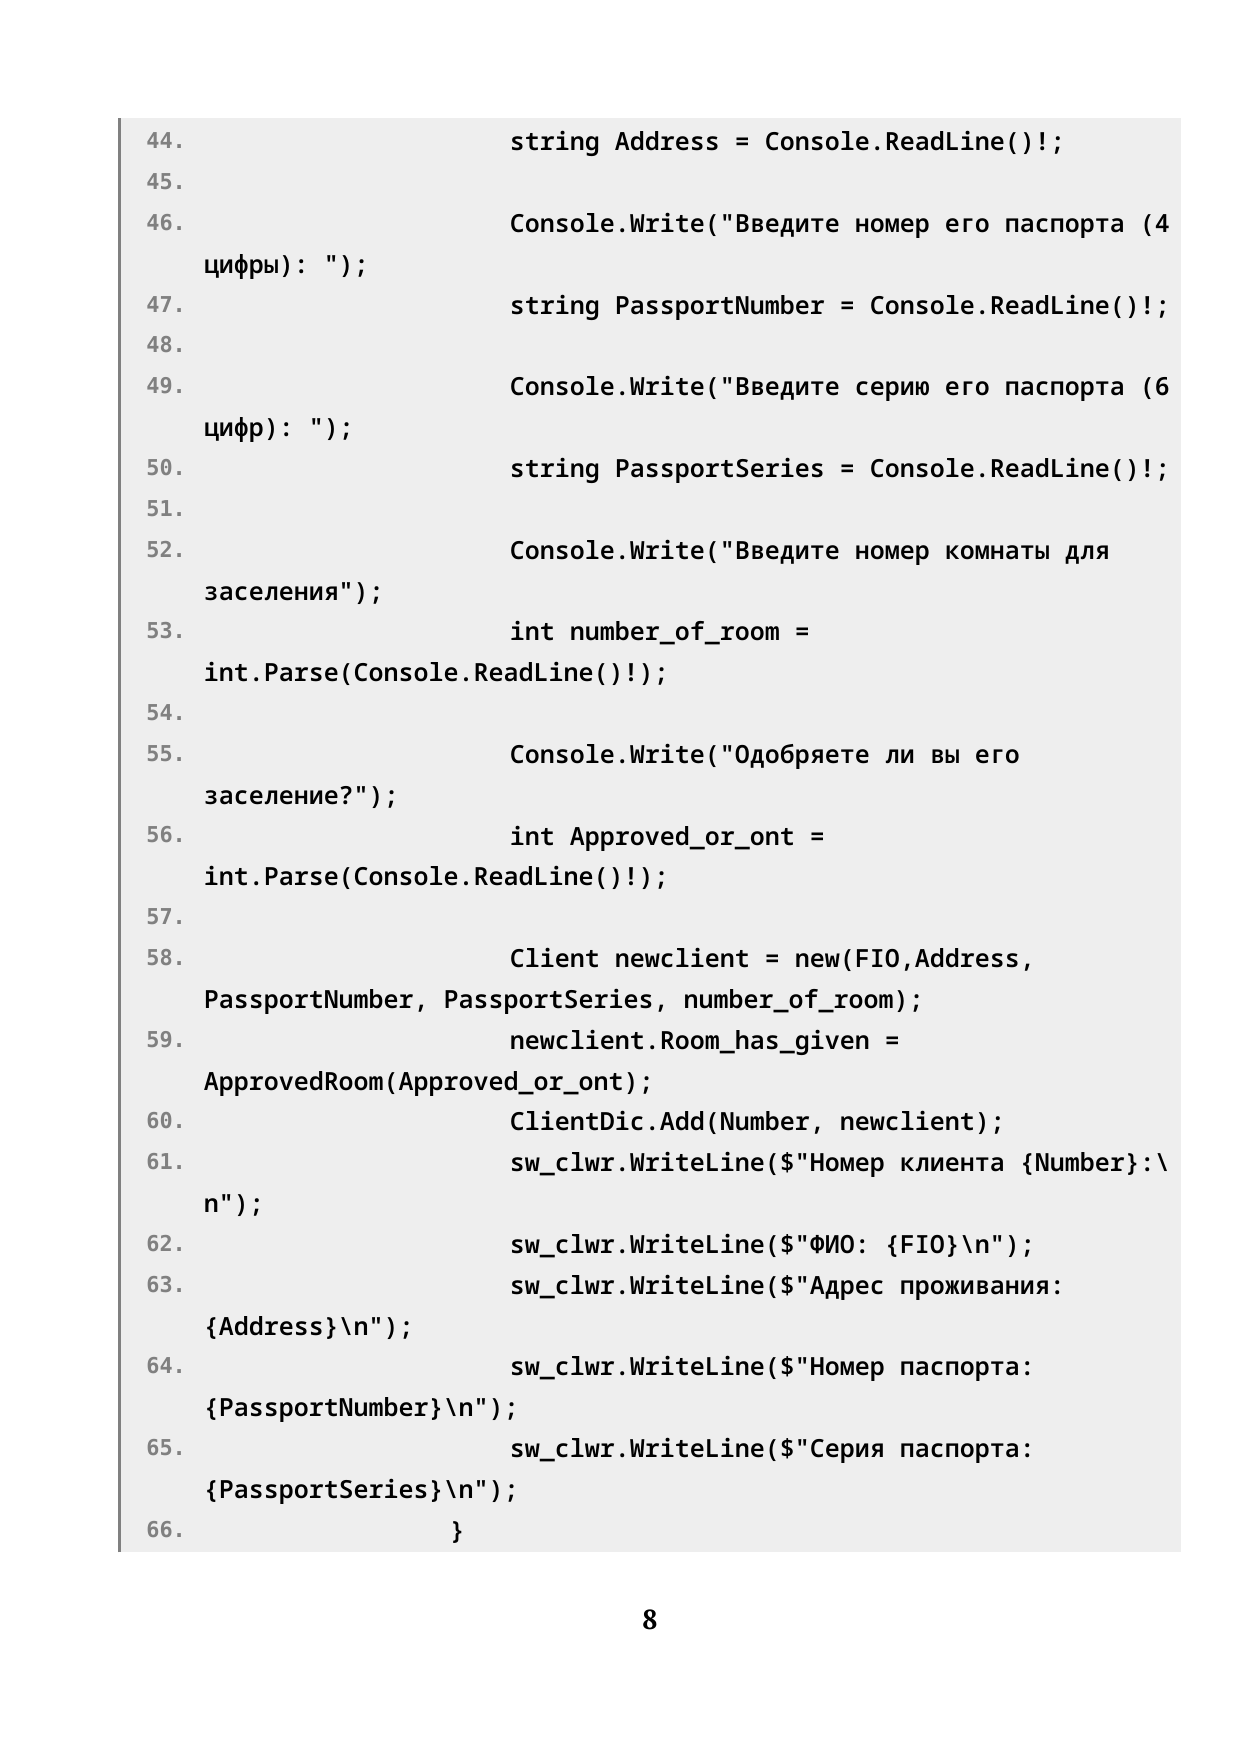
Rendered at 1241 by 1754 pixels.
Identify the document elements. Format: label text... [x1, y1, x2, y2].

list } [121, 1506, 1181, 1552]
list sw_clwr.WriteLine($"Номер клиента {Number}:\n"); [121, 1139, 1181, 1220]
list Console.Write("Введите номер его паспорта (4 цифры): "); [121, 200, 1181, 281]
list Console.Write("Введите серию его паспорта (6 цифр): "); [121, 363, 1181, 444]
list Console.Write("Введите номер комнаты для заселения"); [121, 526, 1181, 607]
list sw_clwr.WriteLine($"Серия паспорта: {PassportSeries}\n"); [121, 1425, 1181, 1506]
list sw_clwr.WriteLine($"ФИО: {FIO}\n"); [121, 1221, 1181, 1261]
list Console.Write("Одобряете ли вы его заселение?"); [121, 731, 1181, 811]
list string PassportSeries = Console.ReadLine()!; [121, 445, 1181, 485]
list Client newclient = new(FIO,Address, PassportNumber, PassportSeries, number_of_room); [121, 935, 1181, 1016]
list newclient.Room_has_given = ApprovedRoom(Approved_or_ont); [121, 1016, 1181, 1097]
list sw_clwr.WriteLine($"Адрес проживания: {Address}\n"); [121, 1261, 1181, 1342]
list ClientDic.Add(Number, newclient); [121, 1098, 1181, 1138]
list string PassportNumber = Console.ReadLine()!; [121, 281, 1181, 321]
list int number_of_room = int.Parse(Console.ReadLine()!); [121, 608, 1181, 689]
list sw_clwr.WriteLine($"Номер паспорта: {PassportNumber}\n"); [121, 1343, 1181, 1424]
list int Approved_or_ont = int.Parse(Console.ReadLine()!); [121, 812, 1181, 893]
list string Address = Console.ReadLine()!; [121, 118, 1181, 158]
